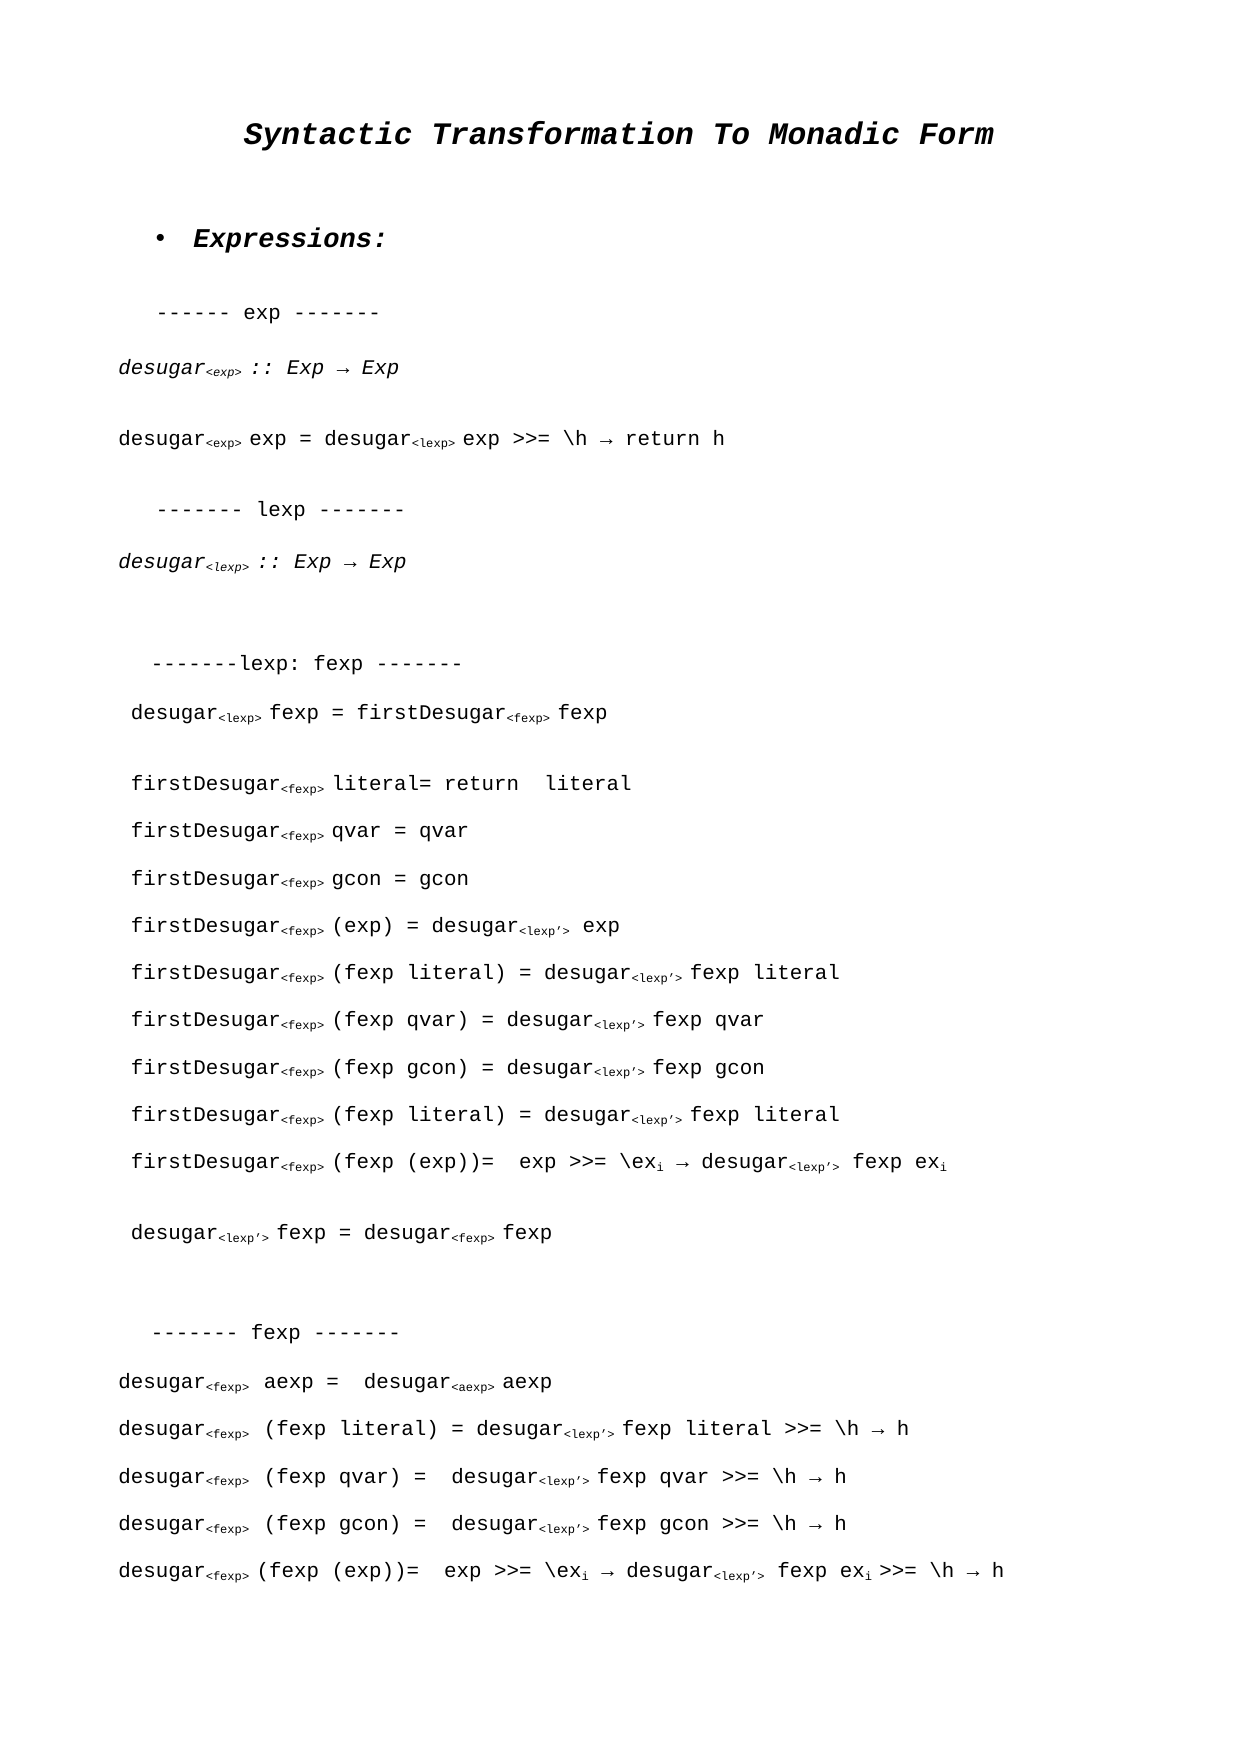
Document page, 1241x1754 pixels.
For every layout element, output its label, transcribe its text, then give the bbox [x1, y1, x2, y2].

list Expressions: [156, 224, 1122, 255]
text firstDesugar<fexp> (fexp qvar) = desugar<lexp’> fexp qvar [118, 1009, 1122, 1033]
text desugar<exp> :: Exp → Exp [118, 357, 1122, 380]
text desugar<lexp> :: Exp → Exp [118, 546, 1122, 577]
text desugar<lexp’> fexp = desugar<fexp> fexp [118, 1222, 1122, 1246]
text ------ exp ------- [118, 302, 1122, 326]
text desugar<exp> exp = desugar<lexp> exp >>= \h → return h [118, 428, 1122, 451]
text ------- lexp ------- [118, 499, 1122, 522]
text firstDesugar<fexp> qvar = qvar [118, 820, 1122, 844]
text desugar<fexp> (fexp gcon) = desugar<lexp’> fexp gcon >>= \h → h [118, 1513, 1122, 1537]
text desugar<fexp> aexp = desugar<aexp> aexp [118, 1371, 1122, 1395]
text ------- fexp ------- [118, 1317, 1122, 1347]
text firstDesugar<fexp> gcon = gcon [118, 867, 1122, 891]
text firstDesugar<fexp> (fexp gcon) = desugar<lexp’> fexp gcon [118, 1057, 1122, 1080]
text firstDesugar<fexp> (exp) = desugar<lexp’> exp [118, 915, 1122, 938]
text firstDesugar<fexp> (fexp literal) = desugar<lexp’> fexp literal [118, 1104, 1122, 1128]
text desugar<fexp> (fexp literal) = desugar<lexp’> fexp literal >>= \h → h [118, 1418, 1122, 1442]
text firstDesugar<fexp> (fexp literal) = desugar<lexp’> fexp literal [118, 962, 1122, 986]
text firstDesugar<fexp> (fexp (exp))= exp >>= \exi → desugar<lexp’> fexp exi [118, 1151, 1122, 1175]
text Syntactic Transformation To Monadic Form [118, 118, 1122, 153]
text firstDesugar<fexp> literal= return literal [118, 773, 1122, 797]
text desugar<lexp> fexp = firstDesugar<fexp> fexp [118, 702, 1122, 726]
text -------lexp: fexp ------- [118, 648, 1122, 678]
text desugar<fexp> (fexp (exp))= exp >>= \exi → desugar<lexp’> fexp exi >>= \h → h [118, 1560, 1122, 1584]
text desugar<fexp> (fexp qvar) = desugar<lexp’> fexp qvar >>= \h → h [118, 1466, 1122, 1489]
